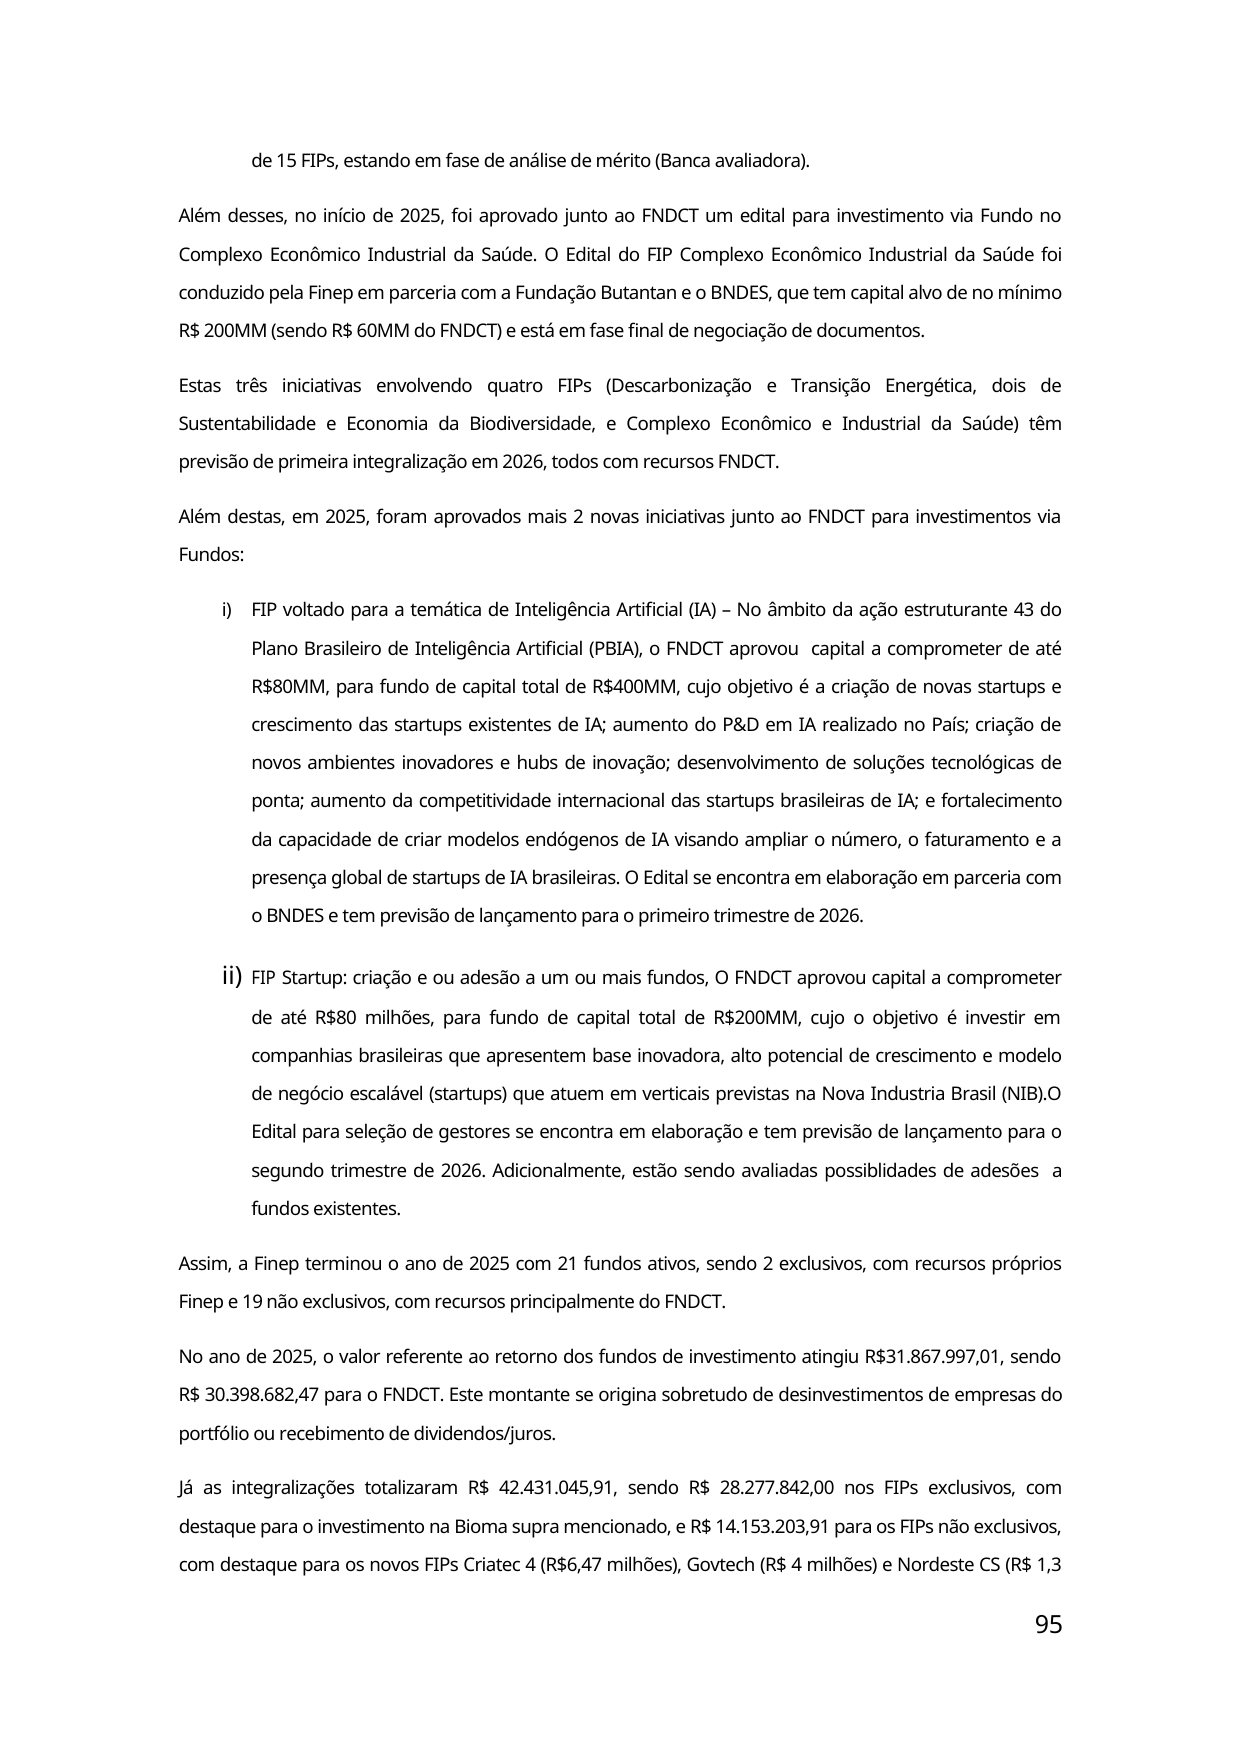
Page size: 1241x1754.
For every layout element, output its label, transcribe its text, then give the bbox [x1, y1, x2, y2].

text Já as integralizações totalizaram R$ 42.431.045,91, sendo R$ 28.277.842,00 nos FIPs exclusivos, com destaque para o investimento na Bioma supra mencionado, e R$ 14.153.203,91 para os FIPs não exclusivos, com destaque para os novos FIPs Criatec 4 (R$6,47 milhões), Govtech (R$ 4 milhões) e Nordeste CS (R$ 1,3 [178, 1475, 1063, 1577]
list de 15 FIPs, estando em fase de análise de mérito (Banca avaliadora). [222, 148, 1063, 173]
list FIP Startup: criação e ou adesão a um ou mais fundos, O FNDCT aprovou capital a comprometer de até R$80 milhões, para fundo de capital total de R$200MM, cujo o objetivo é investir em companhias brasileiras que apresentem base inovadora, alto potencial de crescimento e modelo de negócio escalável (startups) que atuem em verticais previstas na Nova Industria Brasil (NIB).O Edital para seleção de gestores se encontra em elaboração e tem previsão de lançamento para o segundo trimestre de 2026. Adicionalmente, estão sendo avaliadas possiblidades de adesões a fundos existentes. [222, 957, 1063, 1221]
text Estas três iniciativas envolvendo quatro FIPs (Descarbonização e Transição Energética, dois de Sustentabilidade e Economia da Biodiversidade, e Complexo Econômico e Industrial da Saúde) têm previsão de primeira integralização em 2026, todos com recursos FNDCT. [178, 372, 1063, 474]
list FIP voltado para a temática de Inteligência Artificial (IA) – No âmbito da ação estruturante 43 do Plano Brasileiro de Inteligência Artificial (PBIA), o FNDCT aprovou capital a comprometer de até R$80MM, para fundo de capital total de R$400MM, cujo objetivo é a criação de novas startups e crescimento das startups existentes de IA; aumento do P&D em IA realizado no País; criação de novos ambientes inovadores e hubs de inovação; desenvolvimento de soluções tecnológicas de ponta; aumento da competitividade internacional das startups brasileiras de IA; e fortalecimento da capacidade de criar modelos endógenos de IA visando ampliar o número, o faturamento e a presença global de startups de IA brasileiras. O Edital se encontra em elaboração em parceria com o BNDES e tem previsão de lançamento para o primeiro trimestre de 2026. [222, 597, 1063, 928]
text Além destas, em 2025, foram aprovados mais 2 novas iniciativas junto ao FNDCT para investimentos via Fundos: [178, 503, 1063, 567]
text No ano de 2025, o valor referente ao retorno dos fundos de investimento atingiu R$31.867.997,01, sendo R$ 30.398.682,47 para o FNDCT. Este montante se origina sobretudo de desinvestimentos de empresas do portfólio ou recebimento de dividendos/juros. [178, 1343, 1063, 1445]
text Assim, a Finep terminou o ano de 2025 com 21 fundos ativos, sendo 2 exclusivos, com recursos próprios Finep e 19 não exclusivos, com recursos principalmente do FNDCT. [178, 1250, 1063, 1314]
text Além desses, no início de 2025, foi aprovado junto ao FNDCT um edital para investimento via Fundo no Complexo Econômico Industrial da Saúde. O Edital do FIP Complexo Econômico Industrial da Saúde foi conduzido pela Finep em parceria com a Fundação Butantan e o BNDES, que tem capital alvo de no mínimo R$ 200MM (sendo R$ 60MM do FNDCT) e está em fase final de negociação de documentos. [178, 203, 1063, 343]
